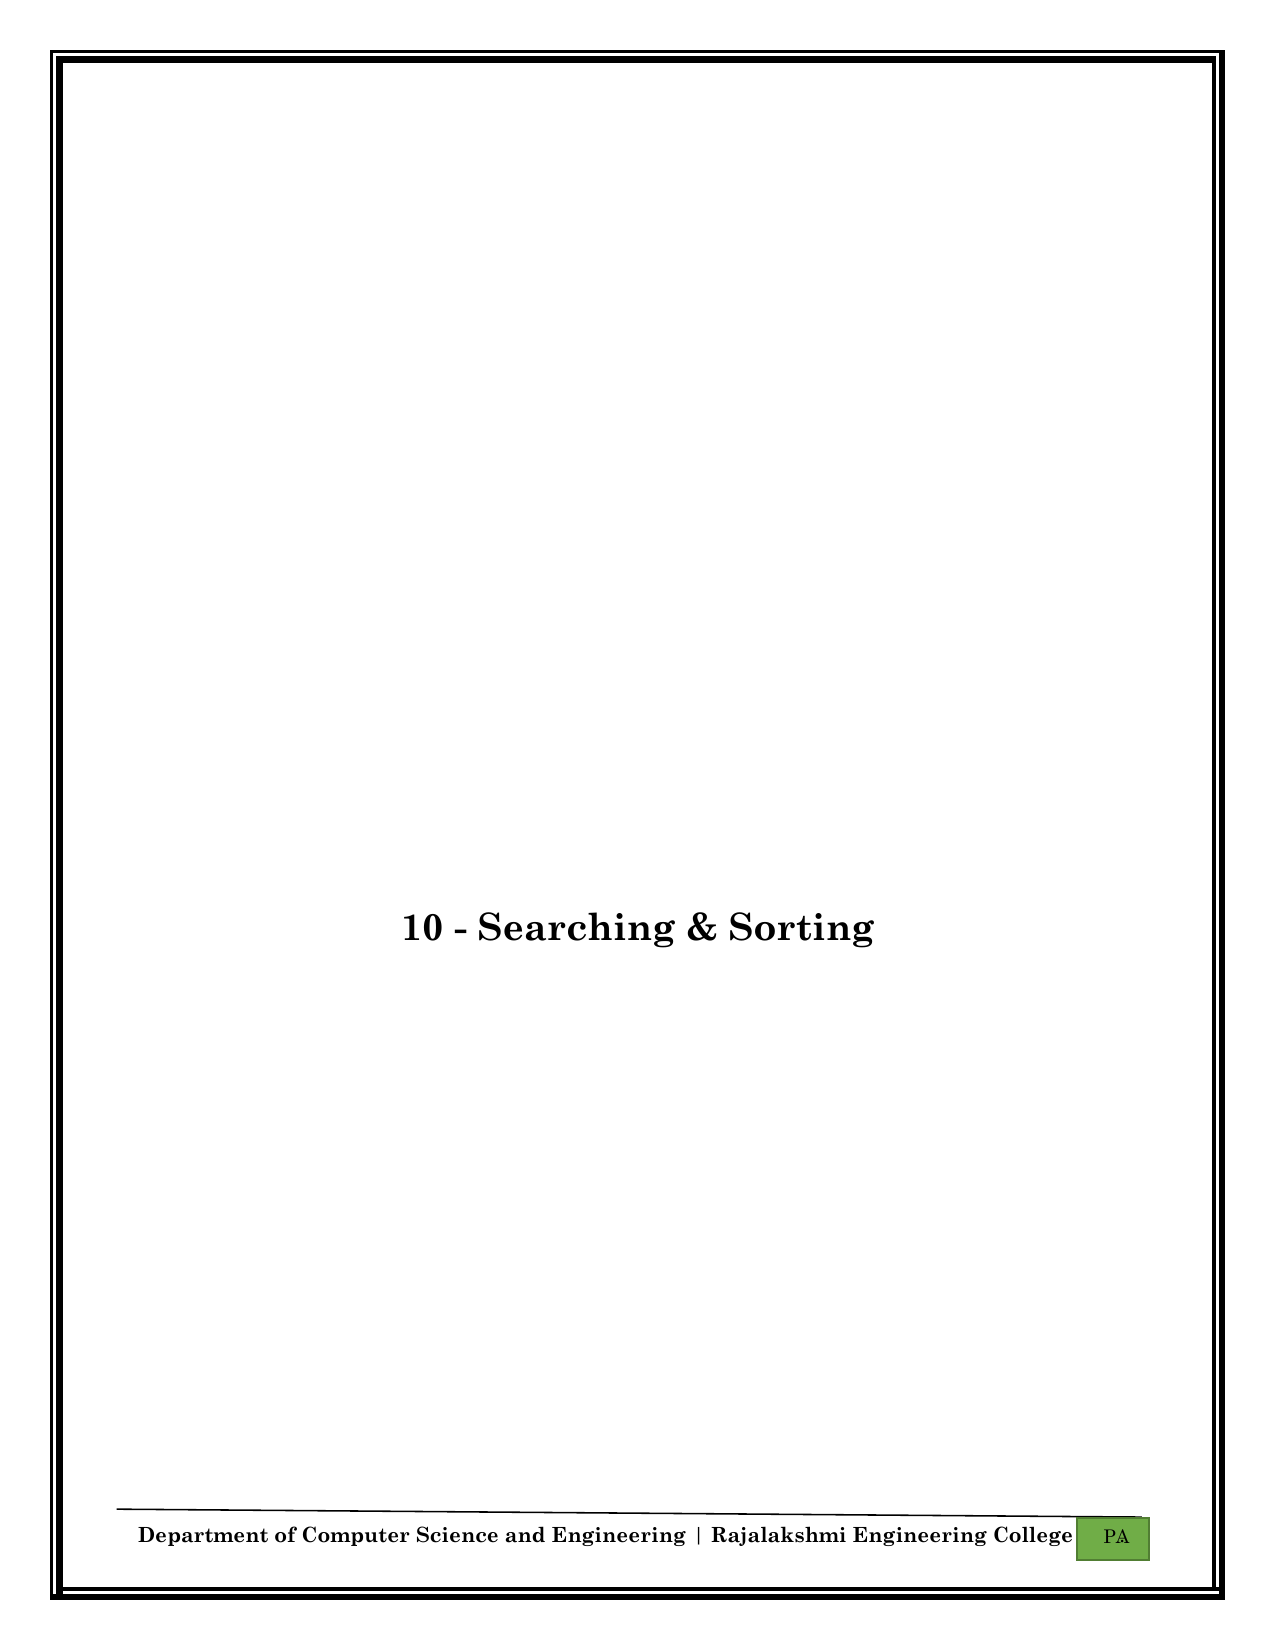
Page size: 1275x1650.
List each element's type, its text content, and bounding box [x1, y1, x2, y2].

text 10 - Searching & Sorting [150, 903, 1125, 948]
